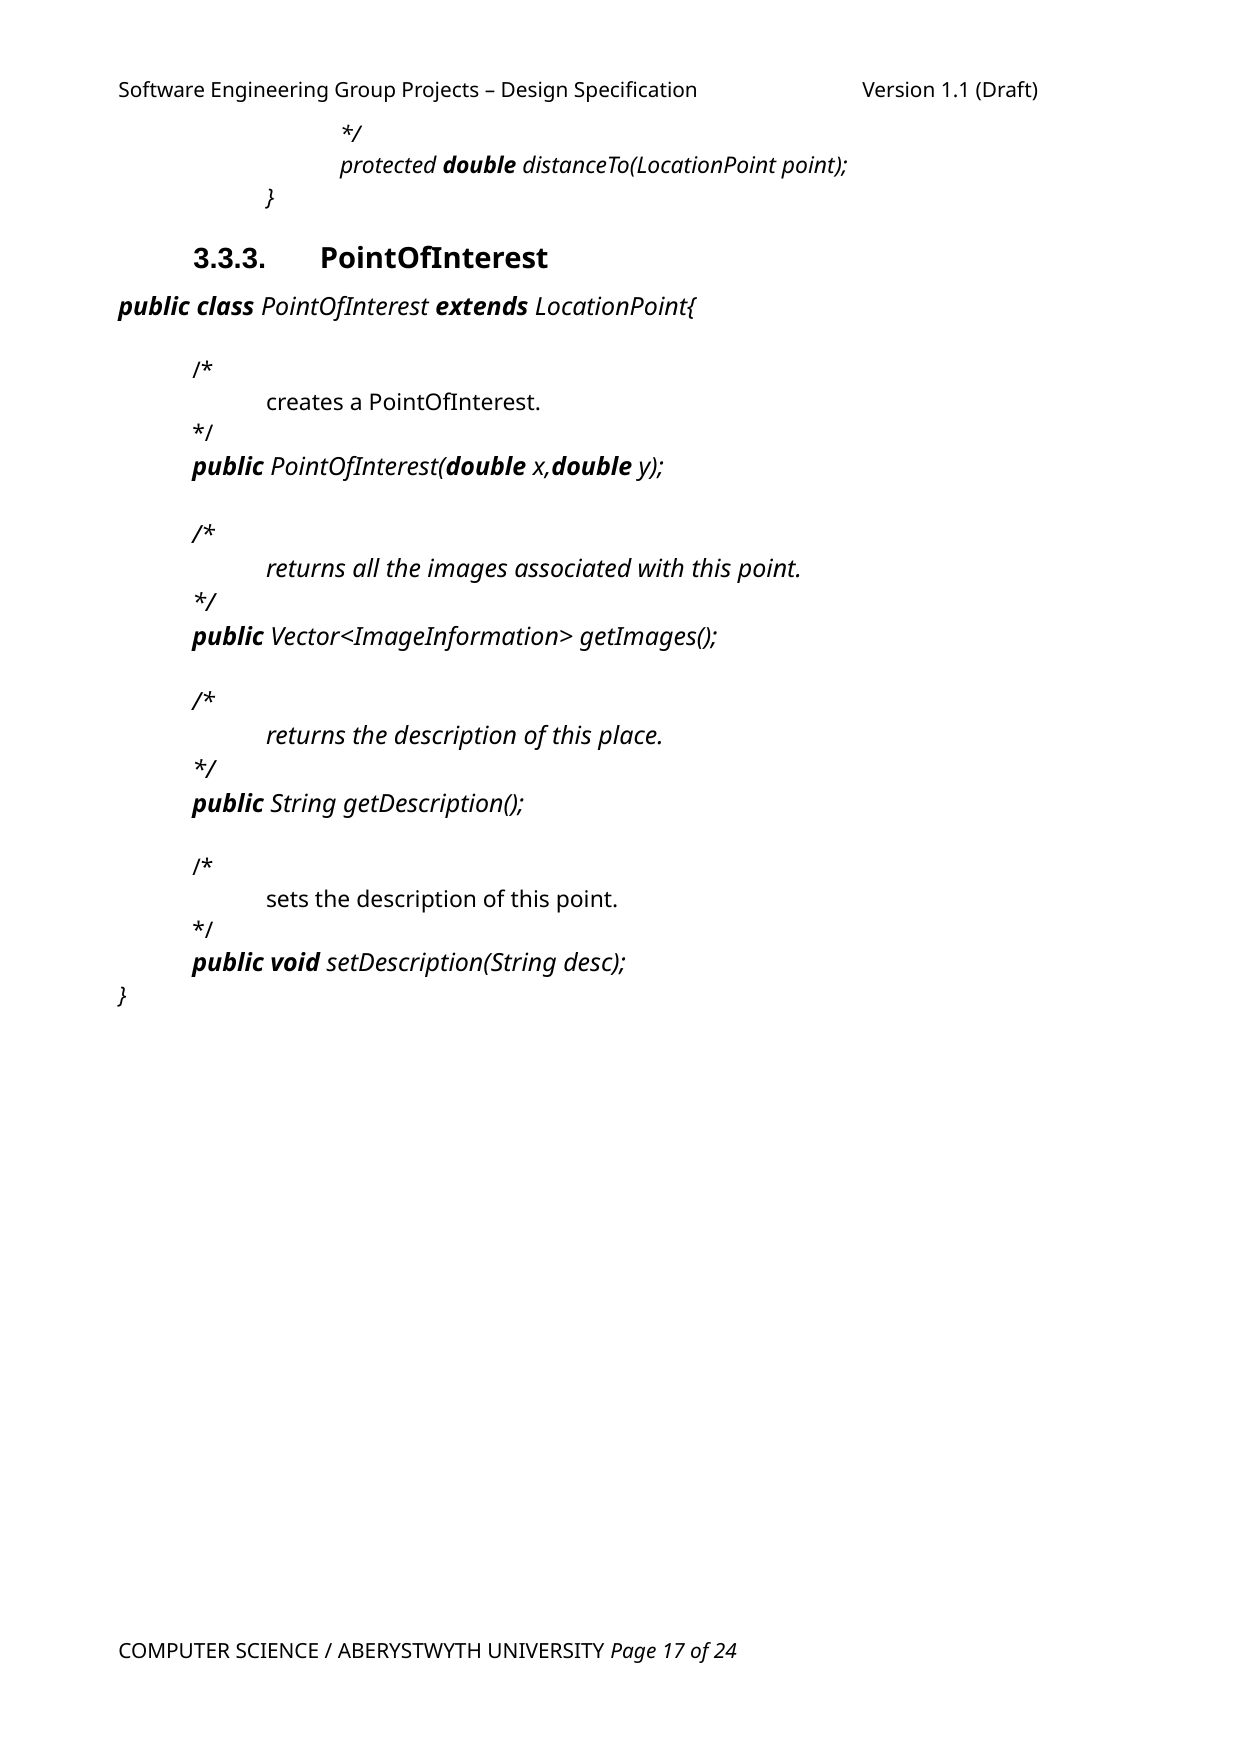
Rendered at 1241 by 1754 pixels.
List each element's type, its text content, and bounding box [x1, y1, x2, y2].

subtitle PointOfInterest [193, 237, 1122, 277]
text public void setDescription(String desc); [118, 945, 1122, 979]
text */ [118, 752, 1122, 786]
text */ [118, 584, 1122, 618]
text */ [118, 118, 1122, 149]
text public Vector<ImageInformation> getImages(); [118, 618, 1122, 652]
text creates a PointOfInterest. [118, 386, 1122, 417]
text public String getDescription(); [118, 786, 1122, 820]
text /* [118, 851, 1122, 882]
text returns the description of this place. [118, 718, 1122, 752]
text protected double distanceTo(LocationPoint point); [118, 149, 1122, 181]
text sets the description of this point. [118, 882, 1122, 914]
text } [118, 181, 1122, 212]
text /* [118, 516, 1122, 550]
text */ [118, 417, 1122, 448]
text } [118, 979, 1122, 1010]
text returns all the images associated with this point. [118, 550, 1122, 584]
text public class PointOfInterest extends LocationPoint{ [118, 289, 1122, 323]
text */ [118, 914, 1122, 945]
text /* [118, 684, 1122, 718]
text /* [118, 354, 1122, 386]
text public PointOfInterest(double x,double y); [118, 448, 1122, 482]
